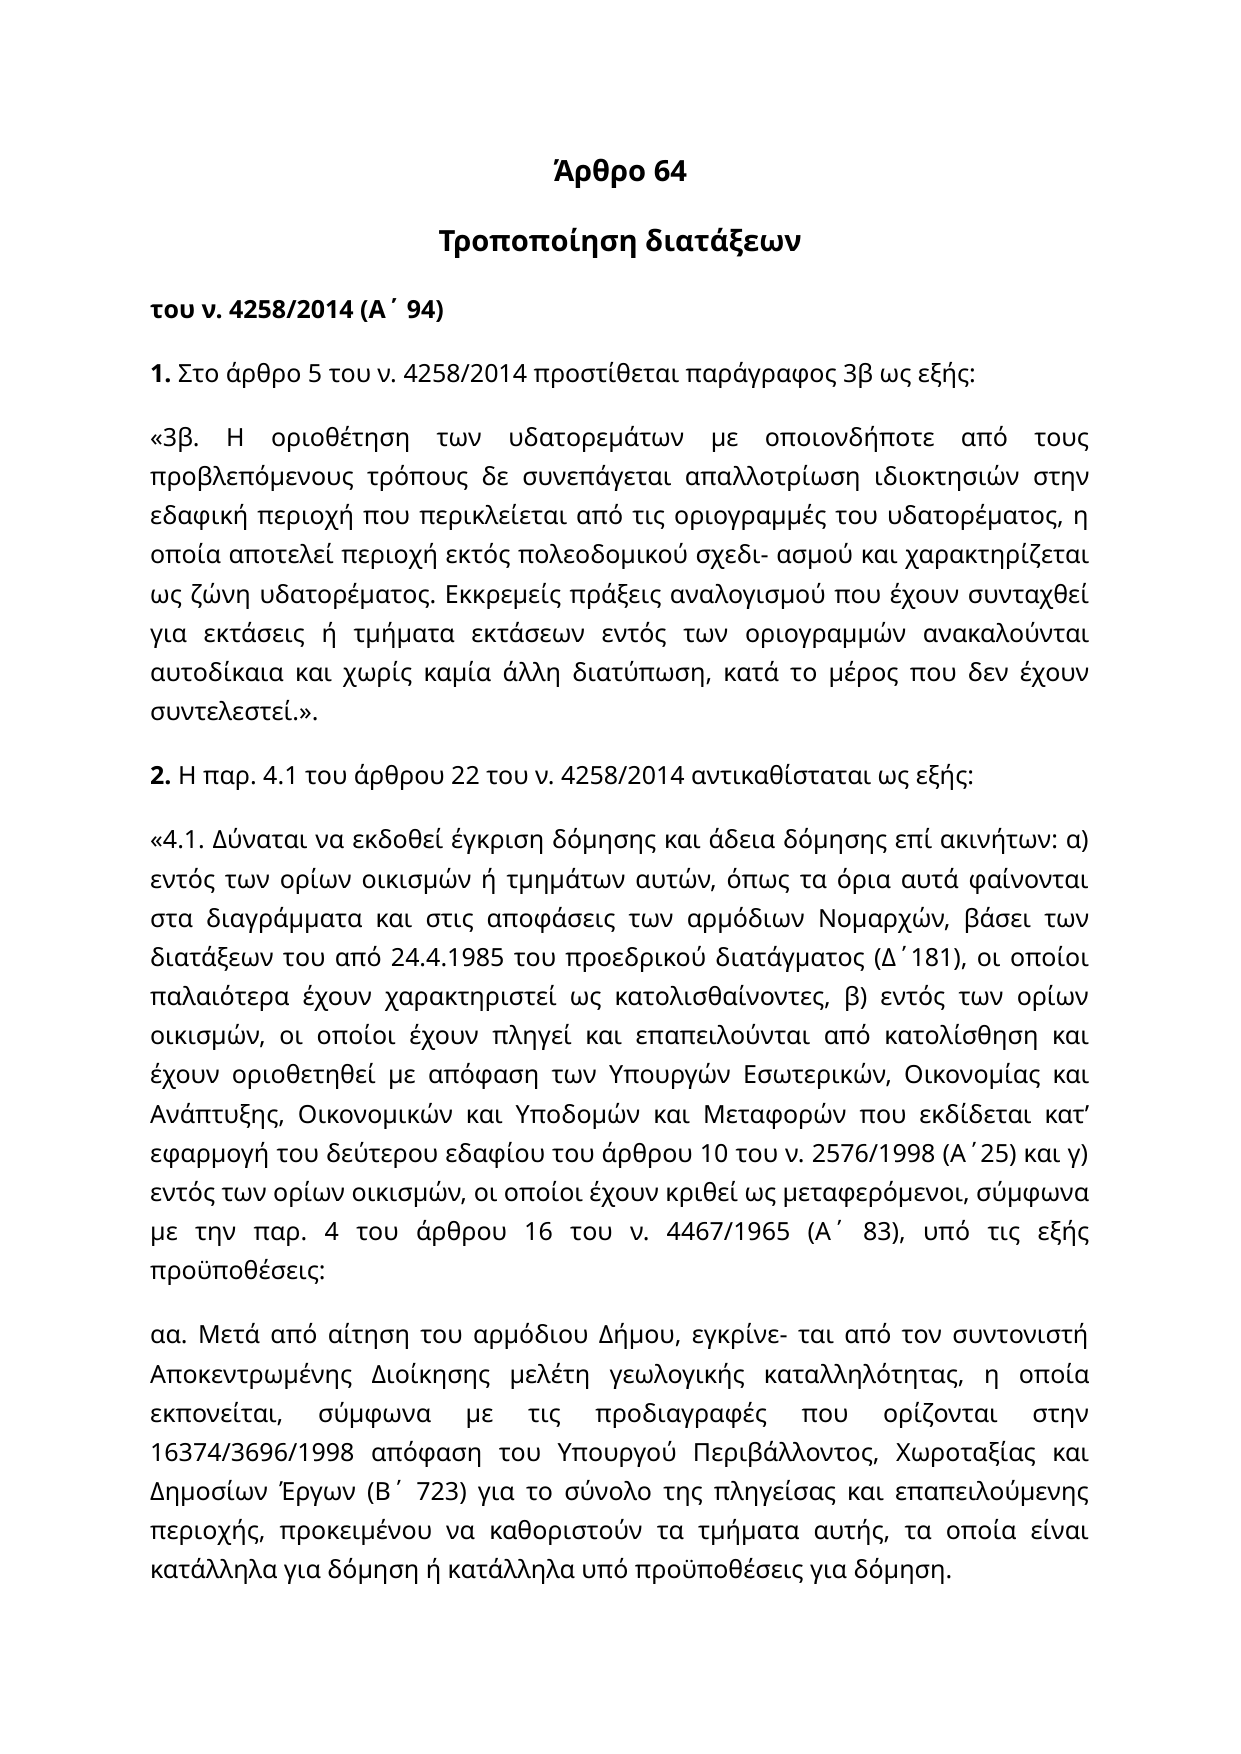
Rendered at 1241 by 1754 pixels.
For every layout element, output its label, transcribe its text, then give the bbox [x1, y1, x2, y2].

text «4.1. Δύναται να εκδοθεί έγκριση δόμησης και άδεια δόμησης επί ακινήτων: α) εντός των ορίων οικισμών ή τμημάτων αυτών, όπως τα όρια αυτά φαίνονται στα διαγράμματα και στις αποφάσεις των αρμόδιων Νομαρχών, βάσει των διατάξεων του από 24.4.1985 του προεδρικού διατάγματος (Δ΄181), οι οποίοι παλαιότερα έχουν χαρακτηριστεί ως κατολισθαίνοντες, β) εντός των ορίων οικισμών, οι οποίοι έχουν πληγεί και επαπειλούνται από κατολίσθηση και έχουν οριοθετηθεί με απόφαση των Υπουργών Εσωτερικών, Οικονομίας και Ανάπτυξης, Οικονομικών και Υποδομών και Μεταφορών που εκδίδεται κατ’ εφαρμογή του δεύτερου εδαφίου του άρθρου 10 του ν. 2576/1998 (A΄25) και γ) εντός των ορίων οικισμών, οι οποίοι έχουν κριθεί ως μεταφερόμενοι, σύμφωνα με την παρ. 4 του άρθρου 16 του ν. 4467/1965 (A΄ 83), υπό τις εξής προϋποθέσεις: [150, 822, 1090, 1287]
text του ν. 4258/2014 (A΄ 94) [150, 291, 1090, 325]
text 2. Η παρ. 4.1 του άρθρου 22 του ν. 4258/2014 αντικαθίσταται ως εξής: [150, 758, 1090, 792]
text αα. Μετά από αίτηση του αρμόδιου Δήμου, εγκρίνε- ται από τον συντονιστή Αποκεντρωμένης Διοίκησης μελέτη γεωλογικής καταλληλότητας, η οποία εκπονείται, σύμφωνα με τις προδιαγραφές που ορίζονται στην 16374/3696/1998 απόφαση του Υπουργού Περιβάλλοντος, Χωροταξίας και Δημοσίων Έργων (Β΄ 723) για το σύνολο της πληγείσας και επαπειλούμενης περιοχής, προκειμένου να καθοριστούν τα τμήματα αυτής, τα οποία είναι κατάλληλα για δόμηση ή κατάλληλα υπό προϋποθέσεις για δόμηση. [150, 1317, 1090, 1586]
text «3β. Η οριοθέτηση των υδατορεμάτων με οποιονδήποτε από τους προβλεπόμενους τρόπους δε συνεπάγεται απαλλοτρίωση ιδιοκτησιών στην εδαφική περιοχή που περικλείεται από τις οριογραμμές του υδατορέματος, η οποία αποτελεί περιοχή εκτός πολεοδομικού σχεδι- ασμού και χαρακτηρίζεται ως ζώνη υδατορέματος. Εκκρεμείς πράξεις αναλογισμού που έχουν συνταχθεί για εκτάσεις ή τμήματα εκτάσεων εντός των οριογραμμών ανακαλούνται αυτοδίκαια και χωρίς καμία άλλη διατύπωση, κατά το μέρος που δεν έχουν συντελεστεί.». [150, 419, 1090, 728]
subtitle Τροποποίηση διατάξεων [150, 221, 1090, 260]
text 1. Στο άρθρο 5 του ν. 4258/2014 προστίθεται παράγραφος 3β ως εξής: [150, 355, 1090, 389]
subtitle Άρθρο 64 [150, 150, 1090, 190]
